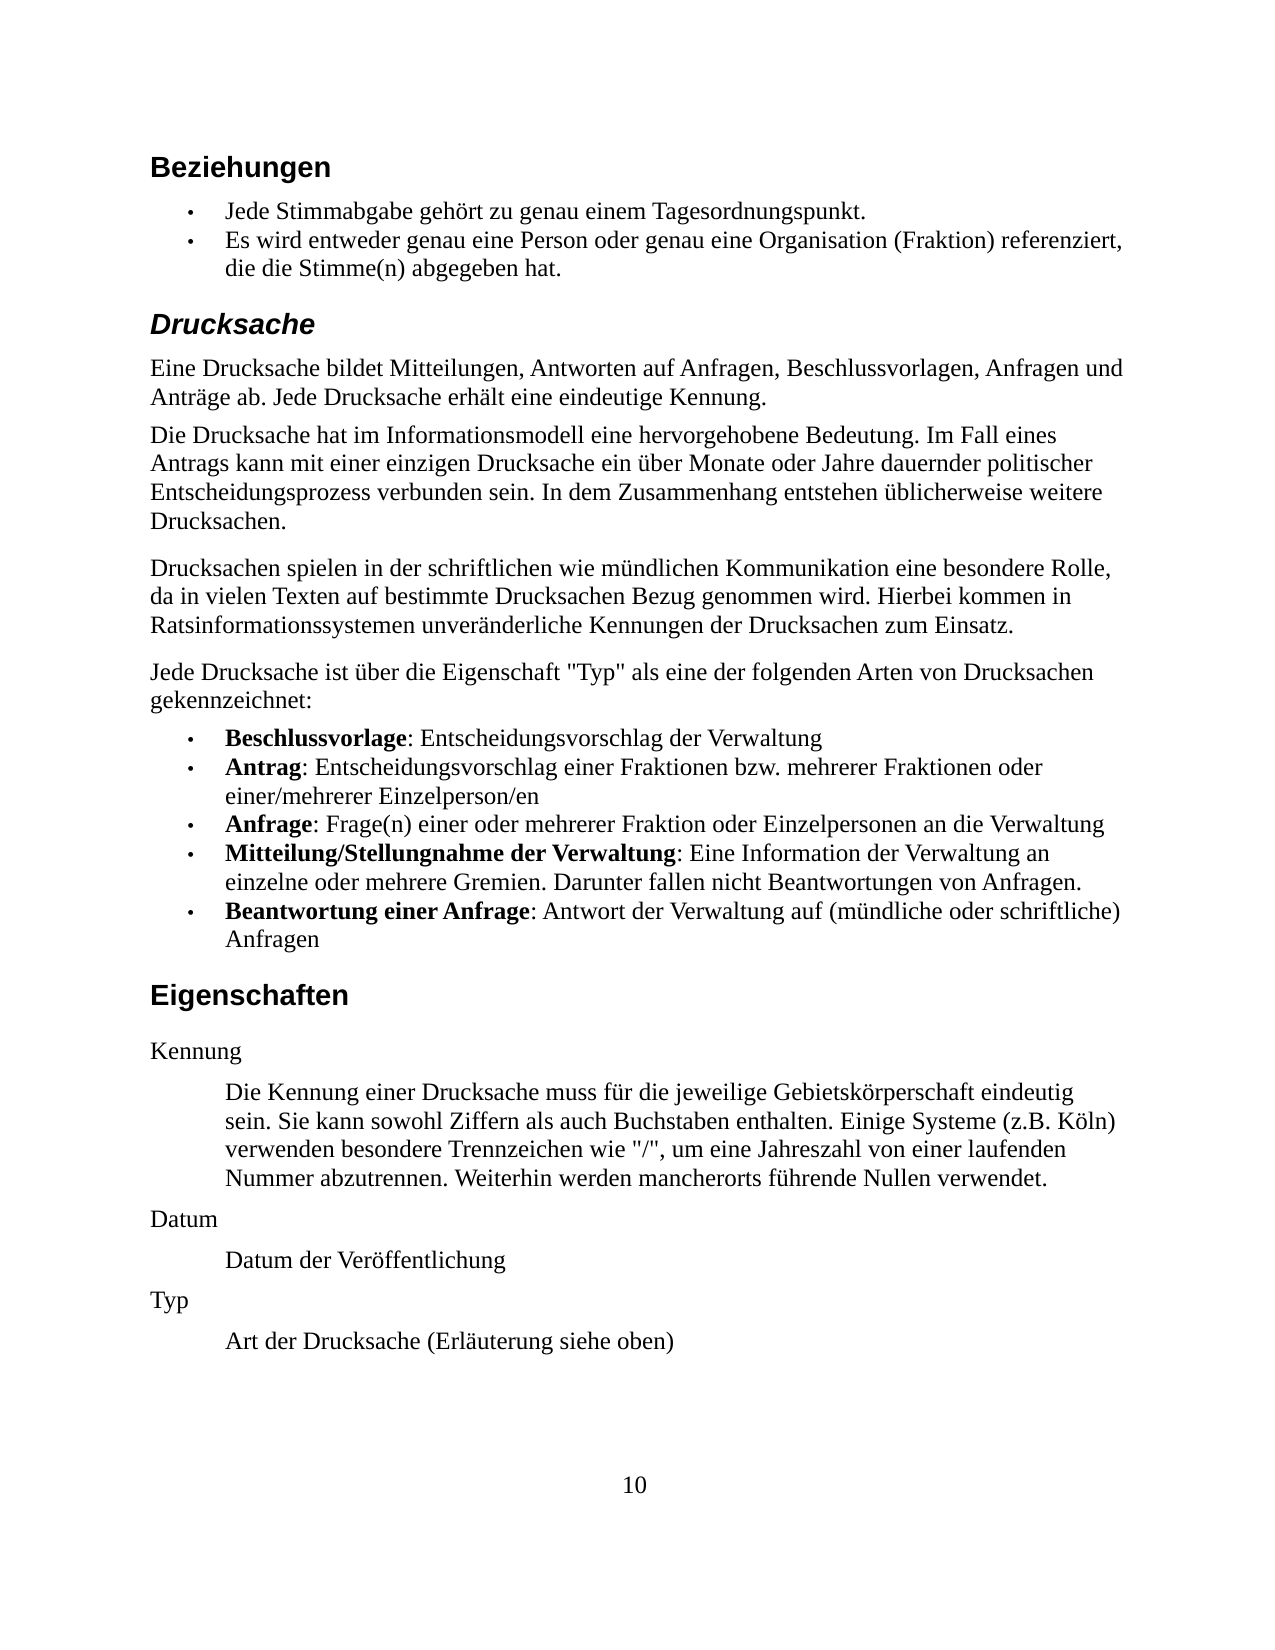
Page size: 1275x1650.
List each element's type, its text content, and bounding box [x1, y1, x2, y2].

list Es wird entweder genau eine Person oder genau eine Organisation (Fraktion) referenziert, die die Stimme(n) abgegeben hat. [187, 225, 1125, 282]
subtitle Drucksache [150, 307, 1125, 341]
list Beschlussvorlage: Entscheidungsvorschlag der Verwaltung [187, 723, 1125, 752]
subtitle Beziehungen [150, 150, 1125, 183]
text Drucksachen spielen in der schriftlichen wie mündlichen Kommunikation eine besondere Rolle, da in vielen Texten auf bestimmte Drucksachen Bezug genommen wird. Hierbei kommen in Ratsinformationssystemen unveränderliche Kennungen der Drucksachen zum Einsatz. [150, 553, 1125, 639]
text Datum [150, 1204, 1125, 1233]
text Die Kennung einer Drucksache muss für die jeweilige Gebietskörperschaft eindeutig sein. Sie kann sowohl Ziffern als auch Buchstaben enthalten. Einige Systeme (z.B. Köln) verwenden besondere Trennzeichen wie "/", um eine Jahreszahl von einer laufenden Nummer abzutrennen. Weiterhin werden mancherorts führende Nullen verwendet. [225, 1077, 1125, 1192]
list Antrag: Entscheidungsvorschlag einer Fraktionen bzw. mehrerer Fraktionen oder einer/mehrerer Einzelperson/en [187, 752, 1125, 809]
text Typ [150, 1286, 1125, 1314]
list Anfrage: Frage(n) einer oder mehrerer Fraktion oder Einzelpersonen an die Verwaltung [187, 809, 1125, 838]
text Kennung [150, 1036, 1125, 1065]
subtitle Eigenschaften [150, 978, 1125, 1012]
text Datum der Veröffentlichung [225, 1245, 1125, 1273]
text Jede Drucksache ist über die Eigenschaft "Typ" als eine der folgenden Arten von Drucksachen gekennzeichnet: [150, 657, 1125, 714]
list Mitteilung/Stellungnahme der Verwaltung: Eine Information der Verwaltung an einzelne oder mehrere Gremien. Darunter fallen nicht Beantwortungen von Anfragen. [187, 838, 1125, 896]
list Beantwortung einer Anfrage: Antwort der Verwaltung auf (mündliche oder schriftliche) Anfragen [187, 896, 1125, 953]
list Jede Stimmabgabe gehört zu genau einem Tagesordnungspunkt. [187, 196, 1125, 225]
text Art der Drucksache (Erläuterung siehe oben) [225, 1326, 1125, 1355]
text Die Drucksache hat im Informationsmodell eine hervorgehobene Bedeutung. Im Fall eines Antrags kann mit einer einzigen Drucksache ein über Monate oder Jahre dauernder politischer Entscheidungsprozess verbunden sein. In dem Zusammenhang entstehen üblicherweise weitere Drucksachen. [150, 420, 1125, 535]
text Eine Drucksache bildet Mitteilungen, Antworten auf Anfragen, Beschlussvorlagen, Anfragen und Anträge ab. Jede Drucksache erhält eine eindeutige Kennung. [150, 353, 1125, 411]
